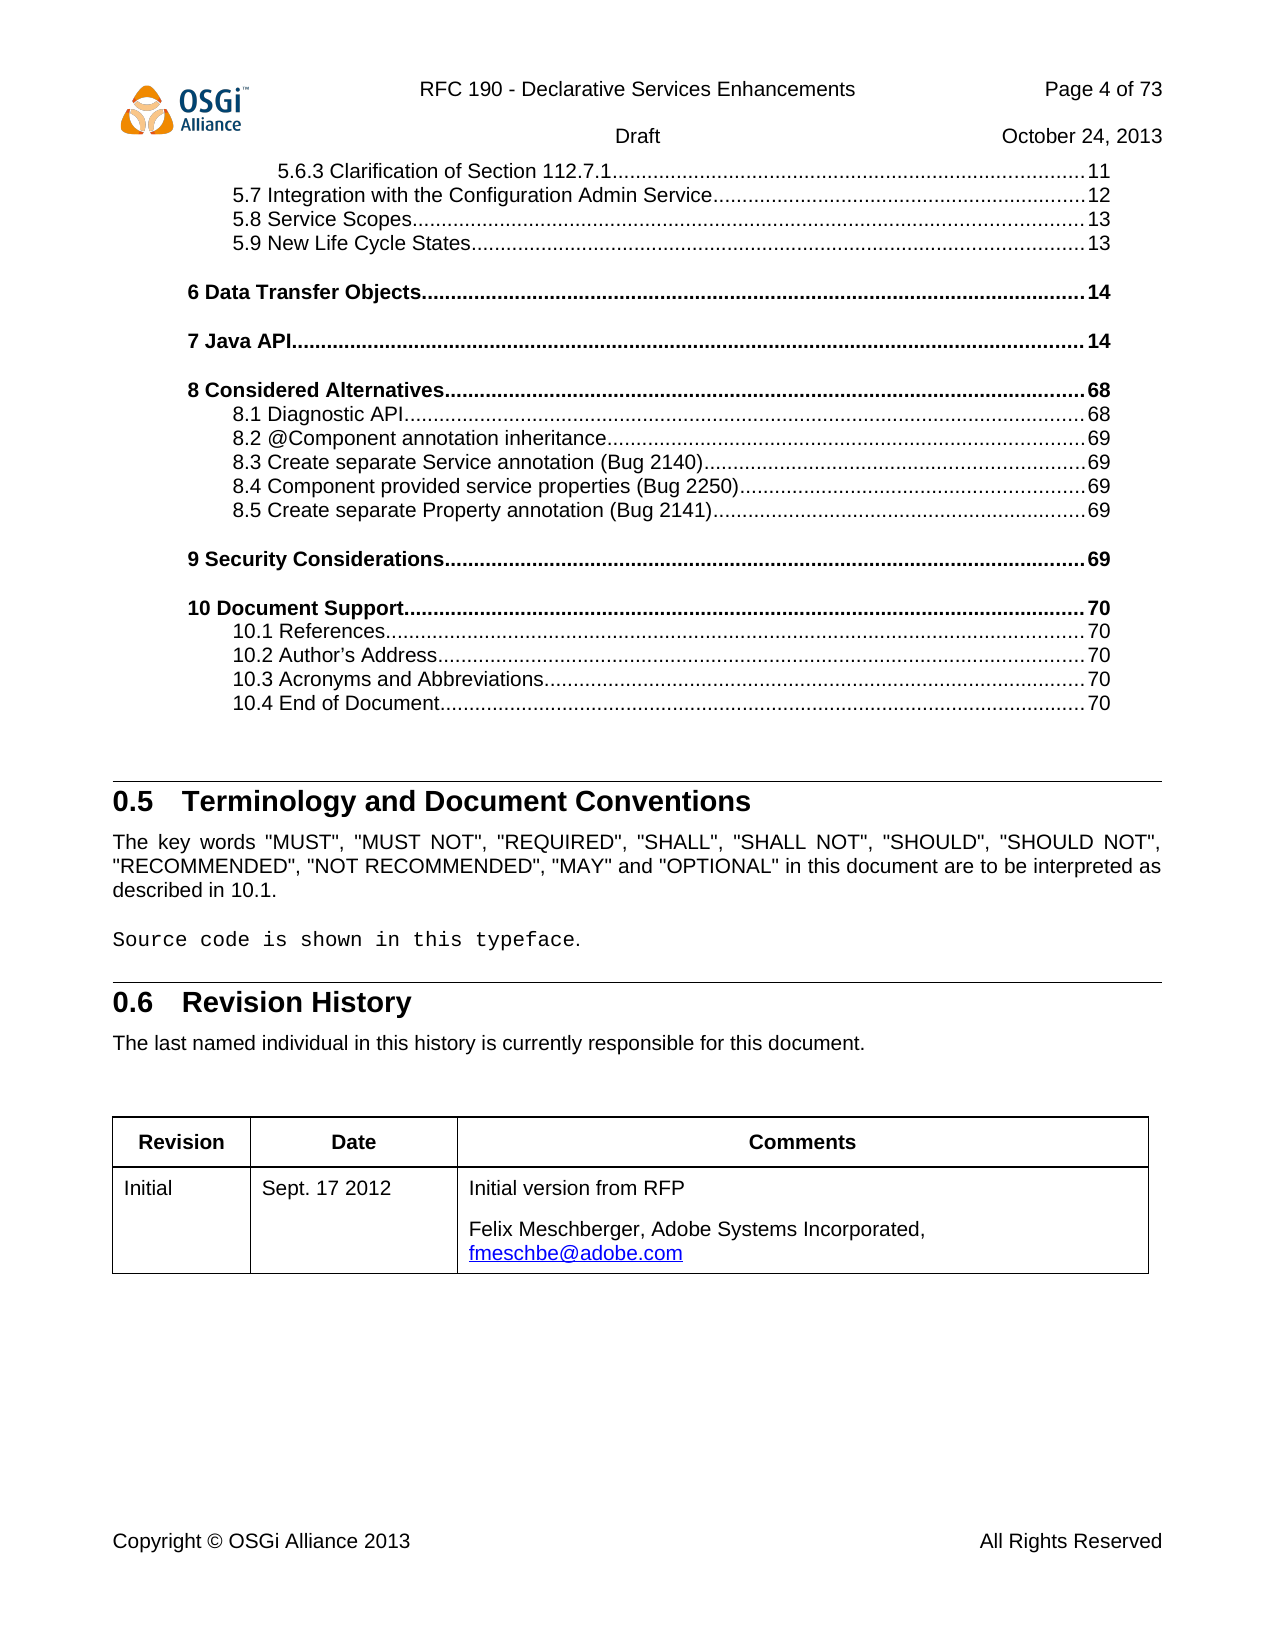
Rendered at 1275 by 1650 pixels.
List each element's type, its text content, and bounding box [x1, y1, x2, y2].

text 5.9 New Life Cycle States 13 [232, 231, 1162, 255]
table_header Comments [458, 1118, 1148, 1166]
text 10.1 References 70 [232, 619, 1162, 643]
text 10.3 Acronyms and Abbreviations 70 [232, 667, 1162, 691]
text 10 Document Support 70 [187, 595, 1162, 619]
subtitle Revision History [112, 983, 1162, 1018]
text The last named individual in this history is currently responsible for this document. [112, 1031, 1162, 1055]
picture [113, 78, 257, 142]
text 6 Data Transfer Objects 14 [187, 280, 1162, 304]
text 8.5 Create separate Property annotation (Bug 2141) 69 [232, 497, 1162, 521]
text 8.2 @Component annotation inheritance 69 [232, 426, 1162, 449]
text 5.6.3 Clarification of Section 112.7.1 11 [277, 159, 1162, 183]
table_cell Initial [113, 1168, 250, 1273]
text 10.2 Author’s Address 70 [232, 643, 1162, 667]
text 8.1 Diagnostic API 68 [232, 402, 1162, 426]
table_header Revision [113, 1118, 250, 1166]
text The key words "MUST", "MUST NOT", "REQUIRED", "SHALL", "SHALL NOT", "SHOULD", "SHOULD NOT", "RECOMMENDED", "NOT RECOMMENDED", "MAY" and "OPTIONAL" in this document are to be interpreted as described in 1. [112, 830, 1162, 902]
table_header Date [251, 1118, 457, 1166]
table_cell Initial version from RFP Felix Meschberger, Adobe Systems Incorporated, fmeschbe@adobe.com [458, 1168, 1148, 1273]
text 5.7 Integration with the Configuration Admin Service 12 [232, 183, 1162, 207]
text 5.8 Service Scopes 13 [232, 207, 1162, 231]
text 9 Security Considerations 69 [187, 546, 1162, 570]
text Source code is shown in this typeface. [112, 927, 1162, 953]
subtitle Terminology and Document Conventions [112, 782, 1162, 817]
text 8.4 Component provided service properties (Bug 2250) 69 [232, 473, 1162, 497]
text 7 Java API 14 [187, 329, 1162, 353]
text 10.4 End of Document 70 [232, 691, 1162, 715]
text 8 Considered Alternatives 68 [187, 378, 1162, 402]
table_cell Sept. 17 2012 [251, 1168, 457, 1273]
text 8.3 Create separate Service annotation (Bug 2140) 69 [232, 449, 1162, 473]
